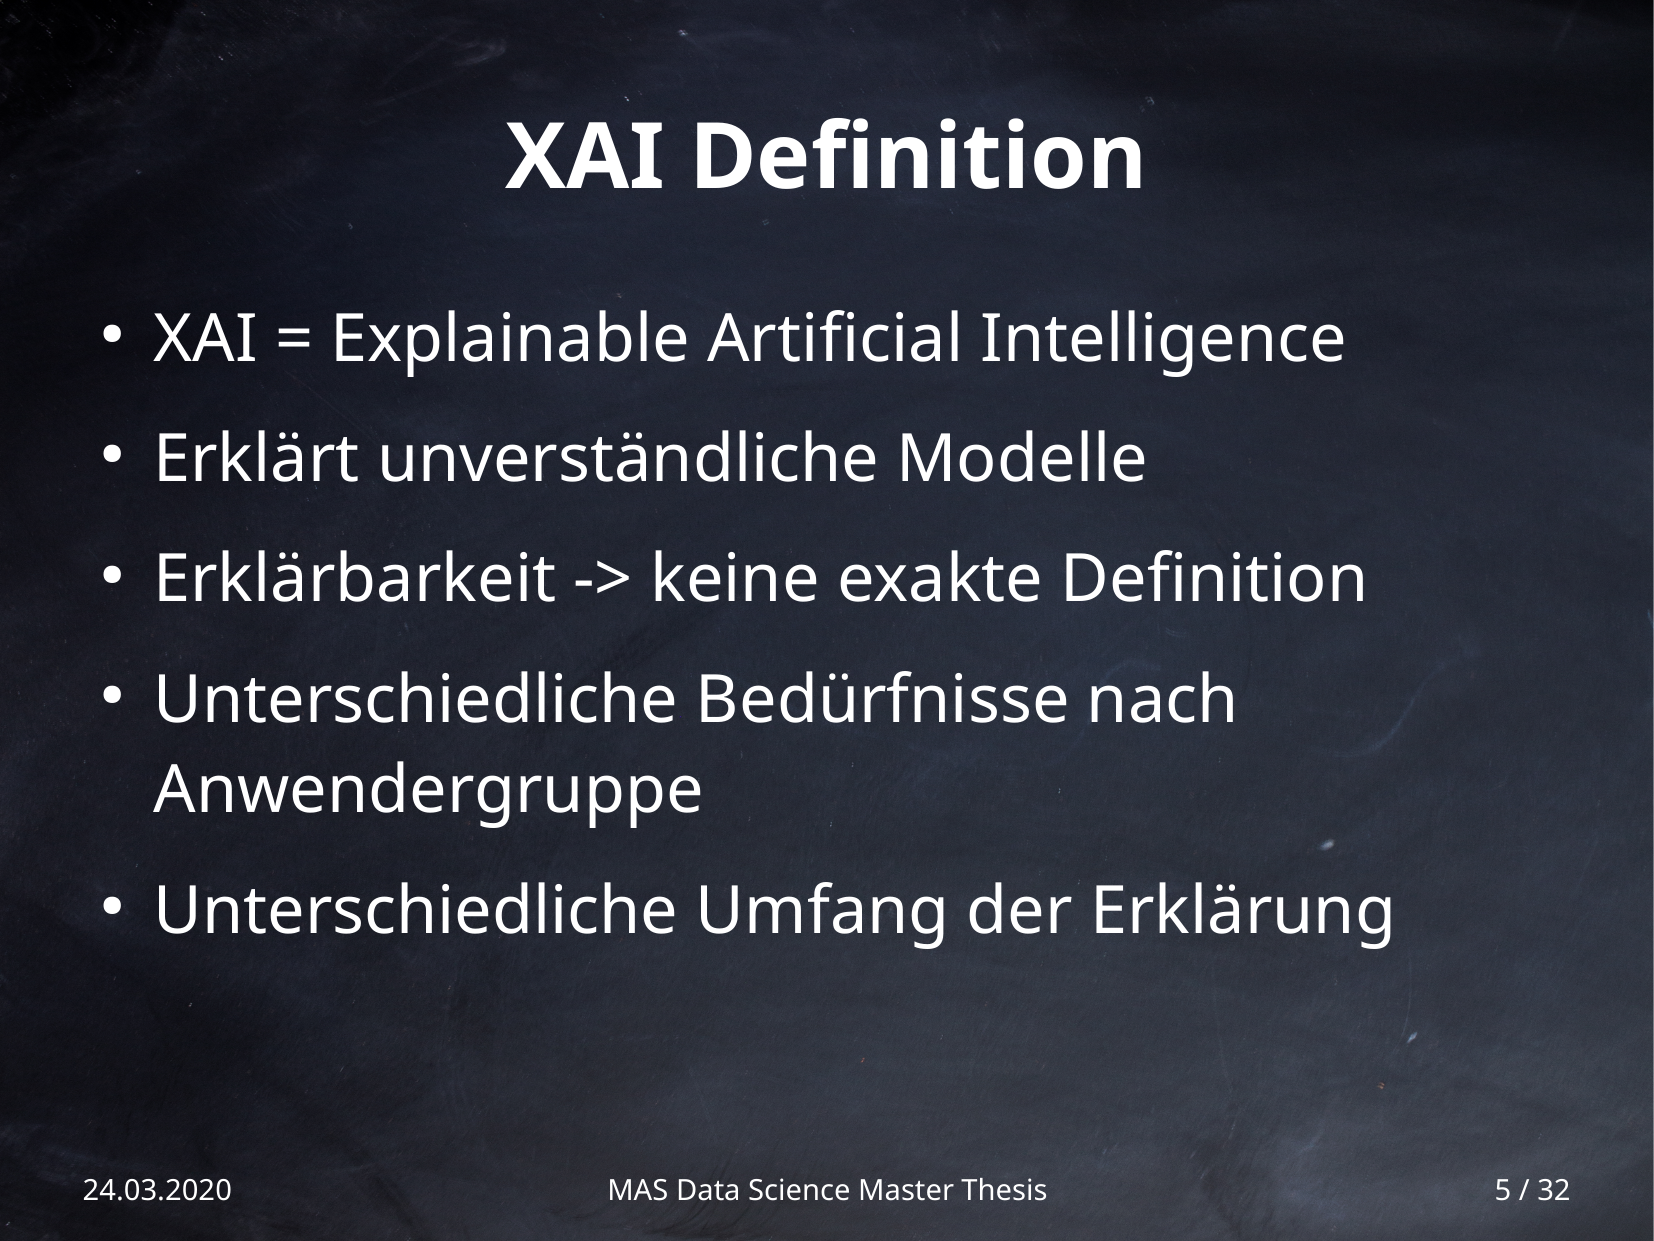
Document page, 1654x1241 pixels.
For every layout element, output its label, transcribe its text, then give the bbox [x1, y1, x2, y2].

picture [0, 0, 1654, 1241]
list XAI = Explainable Artiﬁcial Intelligence Erklärt unverständliche Modelle Erklärbarkeit -> keine exakte Definition Unterschiedliche Bedürfnisse nach Anwendergruppe Unterschiedliche Umfang der Erklärung [82, 290, 1571, 1146]
title XAI Definition [82, 49, 1571, 257]
